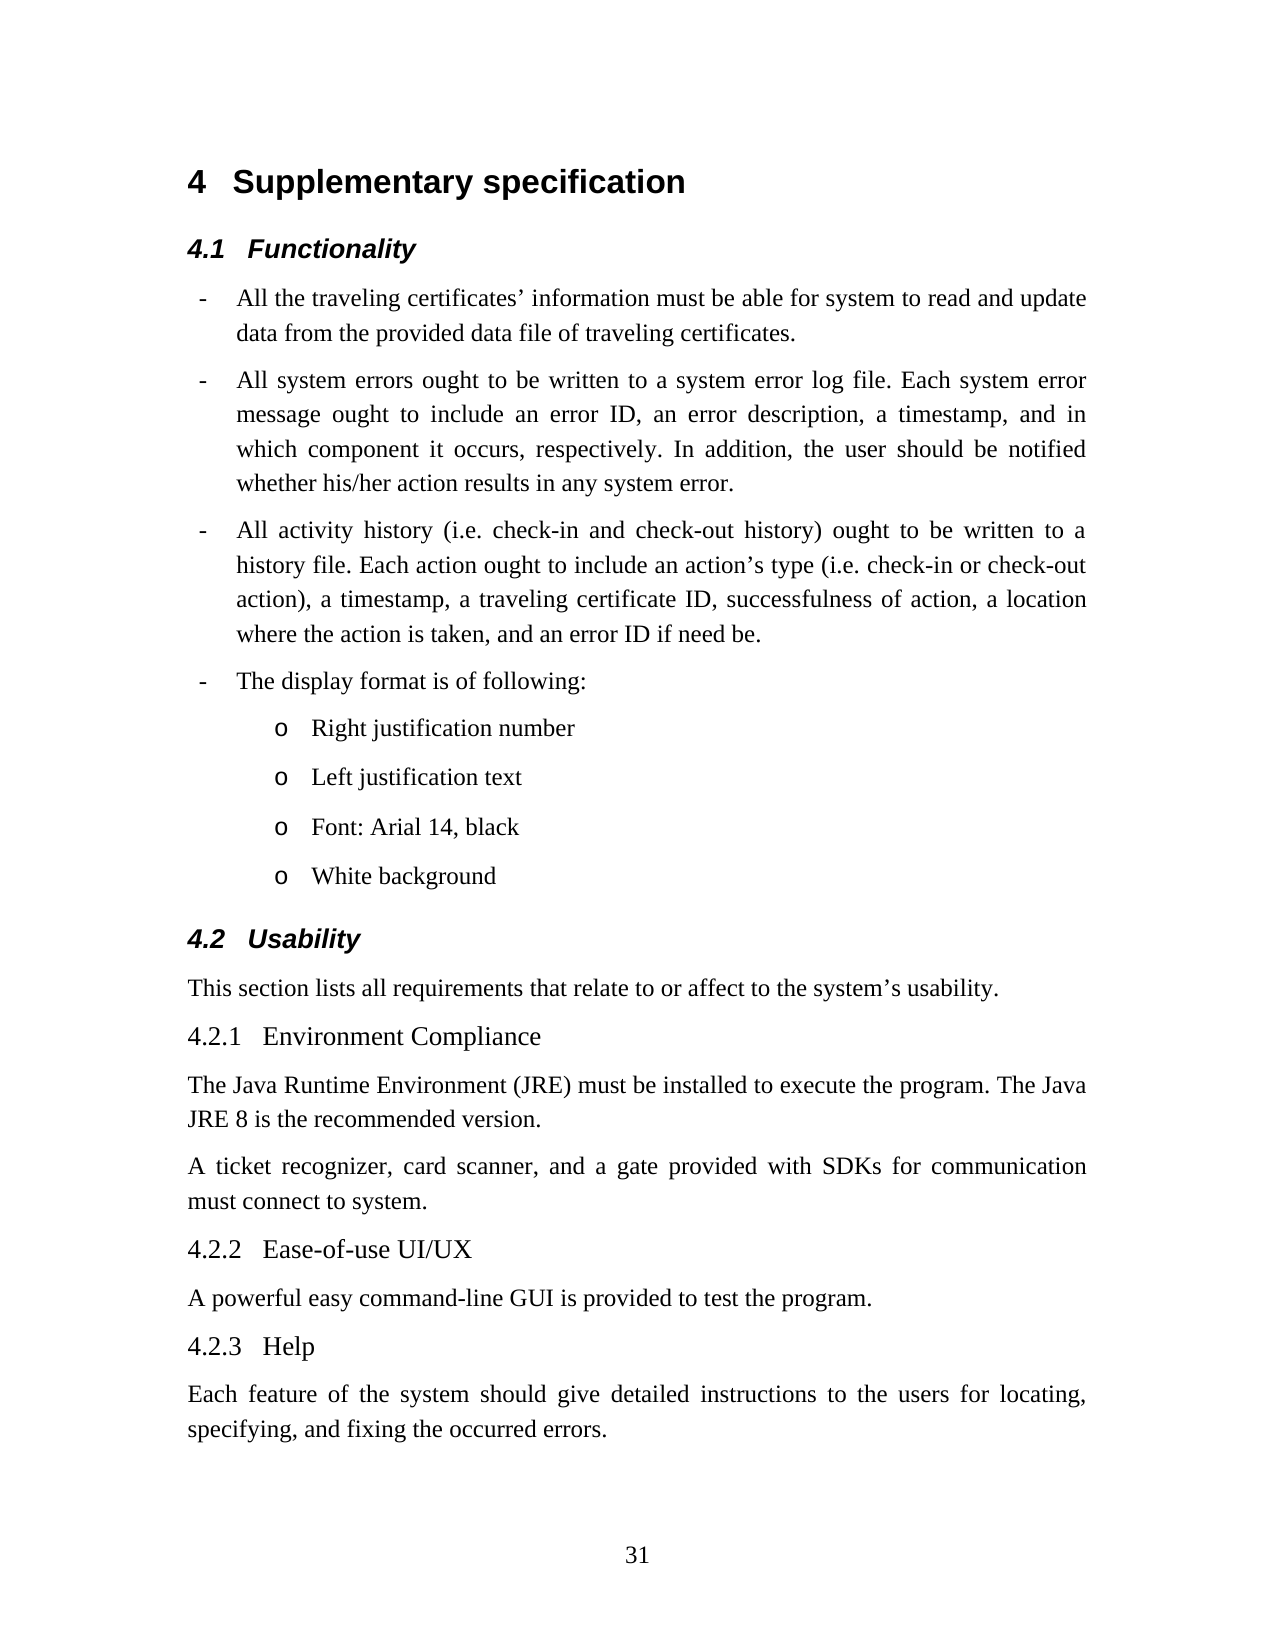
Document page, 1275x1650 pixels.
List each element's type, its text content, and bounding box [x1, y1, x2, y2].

list Left justification text [273, 762, 1087, 793]
list Font: Arial 14, black [273, 812, 1087, 843]
subtitle Supplementary specification [187, 162, 1087, 201]
list White background [273, 861, 1087, 892]
subtitle Help [187, 1330, 1087, 1361]
subtitle Functionality [187, 233, 1087, 265]
text Each feature of the system should give detailed instructions to the users for locating, specifying, and fixing the occurred errors. [187, 1379, 1087, 1443]
list All the traveling certificates’ information must be able for system to read and update data from the provided data file of traveling certificates. [198, 283, 1087, 347]
subtitle Ease-of-use UI/UX [187, 1233, 1087, 1264]
list The display format is of following: [198, 666, 1087, 694]
text A ticket recognizer, card scanner, and a gate provided with SDKs for communication must connect to system. [187, 1151, 1087, 1215]
text The Java Runtime Environment (JRE) must be installed to execute the program. The Java JRE 8 is the recommended version. [187, 1070, 1087, 1133]
text This section lists all requirements that relate to or affect to the system’s usability. [187, 973, 1087, 1002]
text A powerful easy command-line GUI is provided to test the program. [187, 1283, 1087, 1311]
subtitle Environment Compliance [187, 1020, 1087, 1051]
list All system errors ought to be written to a system error log file. Each system error message ought to include an error ID, an error description, a timestamp, and in which component it occurs, respectively. In addition, the user should be notified whether his/her action results in any system error. [198, 365, 1087, 497]
list Right justification number [273, 713, 1087, 744]
list All activity history (i.e. check-in and check-out history) ought to be written to a history file. Each action ought to include an action’s type (i.e. check-in or check-out action), a timestamp, a traveling certificate ID, successfulness of action, a location where the action is taken, and an error ID if need be. [198, 515, 1087, 648]
subtitle Usability [187, 923, 1087, 954]
